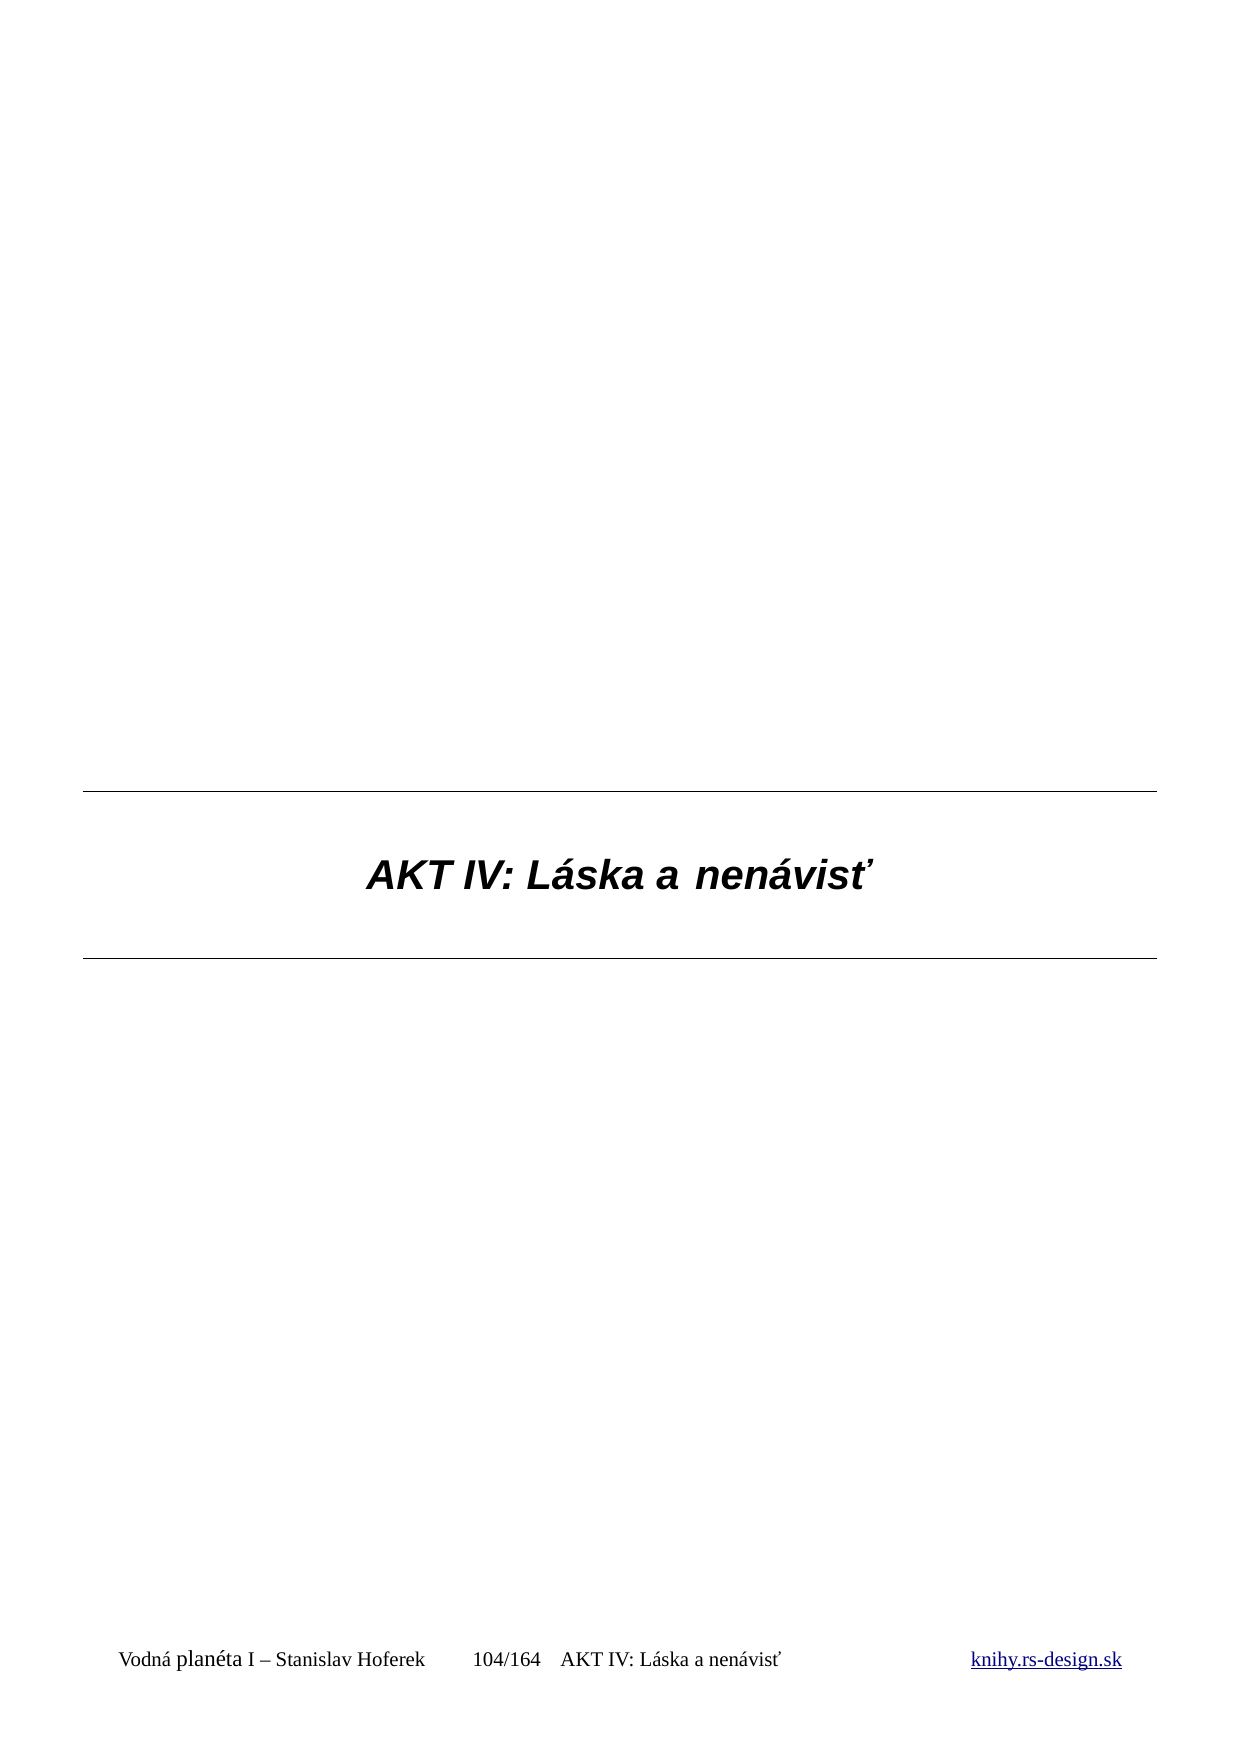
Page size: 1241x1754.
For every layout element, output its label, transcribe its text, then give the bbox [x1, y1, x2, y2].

subtitle AKT IV: Láska a nenávisť [83, 792, 1157, 958]
